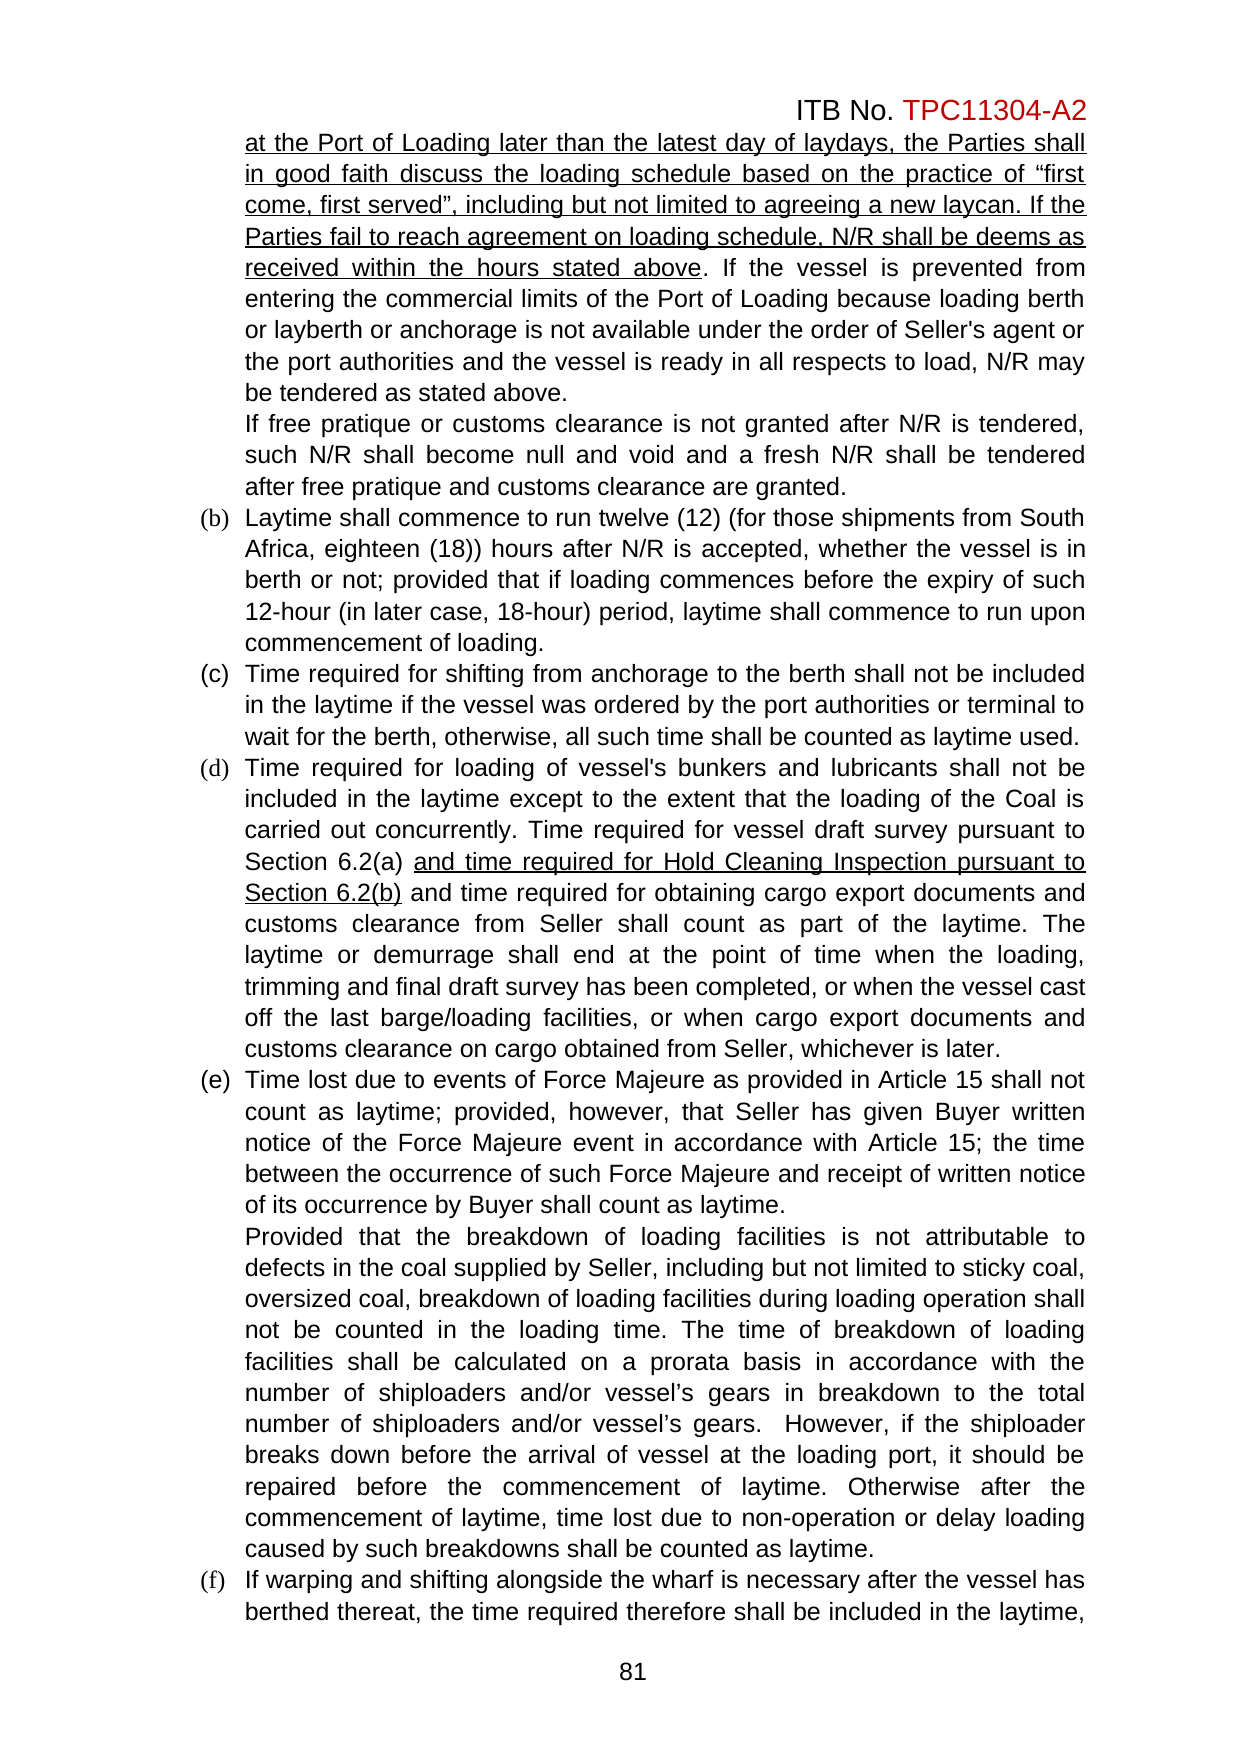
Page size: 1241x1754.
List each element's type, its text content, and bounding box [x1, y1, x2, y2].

text If free pratique or customs clearance is not granted after N/R is tendered, such N/R shall become null and void and a fresh N/R shall be tendered after free pratique and customs clearance are granted. [244, 407, 1087, 501]
list If warping and shifting alongside the wharf is necessary after the vessel has berthed thereat, the time required therefore shall be included in the laytime, [200, 1564, 1087, 1626]
text Provided that the breakdown of loading facilities is not attributable to defects in the coal supplied by Seller, including but not limited to sticky coal, oversized coal, breakdown of loading facilities during loading operation shall not be counted in the loading time. The time of breakdown of loading facilities shall be calculated on a prorata basis in accordance with the number of shiploaders and/or vessel’s gears in breakdown to the total number of shiploaders and/or vessel’s gears. However, if the shiploader breaks down before the arrival of vessel at the loading port, it should be repaired before the commencement of laytime. Otherwise after the commencement of laytime, time lost due to non-operation or delay loading caused by such breakdowns shall be counted as laytime. [244, 1220, 1087, 1564]
list Time required for loading of vessel's bunkers and lubricants shall not be included in the laytime except to the extent that the loading of the Coal is carried out concurrently. Time required for vessel draft survey pursuant to Section 6.2(a) and time required for Hold Cleaning Inspection pursuant to Section 6.2(b) and time required for obtaining cargo export documents and customs clearance from Seller shall count as part of the laytime. The laytime or demurrage shall end at the point of time when the loading, trimming and final draft survey has been completed, or when the vessel cast off the last barge/loading facilities, or when cargo export documents and customs clearance on cargo obtained from Seller, whichever is later. [200, 751, 1087, 1064]
list Laytime shall commence to run twelve (12) (for those shipments from South Africa, eighteen (18)) hours after N/R is accepted, whether the vessel is in berth or not; provided that if loading commences before the expiry of such 12-hour (in later case, 18-hour) period, laytime shall commence to run upon commencement of loading. [200, 501, 1087, 657]
list at the Port of Loading later than the latest day of laydays, the Parties shall in good faith discuss the loading schedule based on the practice of “first come, first served”, including but not limited to agreeing a new laycan. If the Parties fail to reach agreement on loading schedule, N/R shall be deems as received within the hours stated above. If the vessel is prevented from entering the commercial limits of the Port of Loading because loading berth or layberth or anchorage is not available under the order of Seller's agent or the port authorities and the vessel is ready in all respects to load, N/R may be tendered as stated above. [200, 126, 1087, 407]
list Time lost due to events of Force Majeure as provided in Article 15 shall not count as laytime; provided, however, that Seller has given Buyer written notice of the Force Majeure event in accordance with Article 15; the time between the occurrence of such Force Majeure and receipt of written notice of its occurrence by Buyer shall count as laytime. [200, 1064, 1087, 1220]
list Time required for shifting from anchorage to the berth shall not be included in the laytime if the vessel was ordered by the port authorities or terminal to wait for the berth, otherwise, all such time shall be counted as laytime used. [200, 657, 1087, 751]
